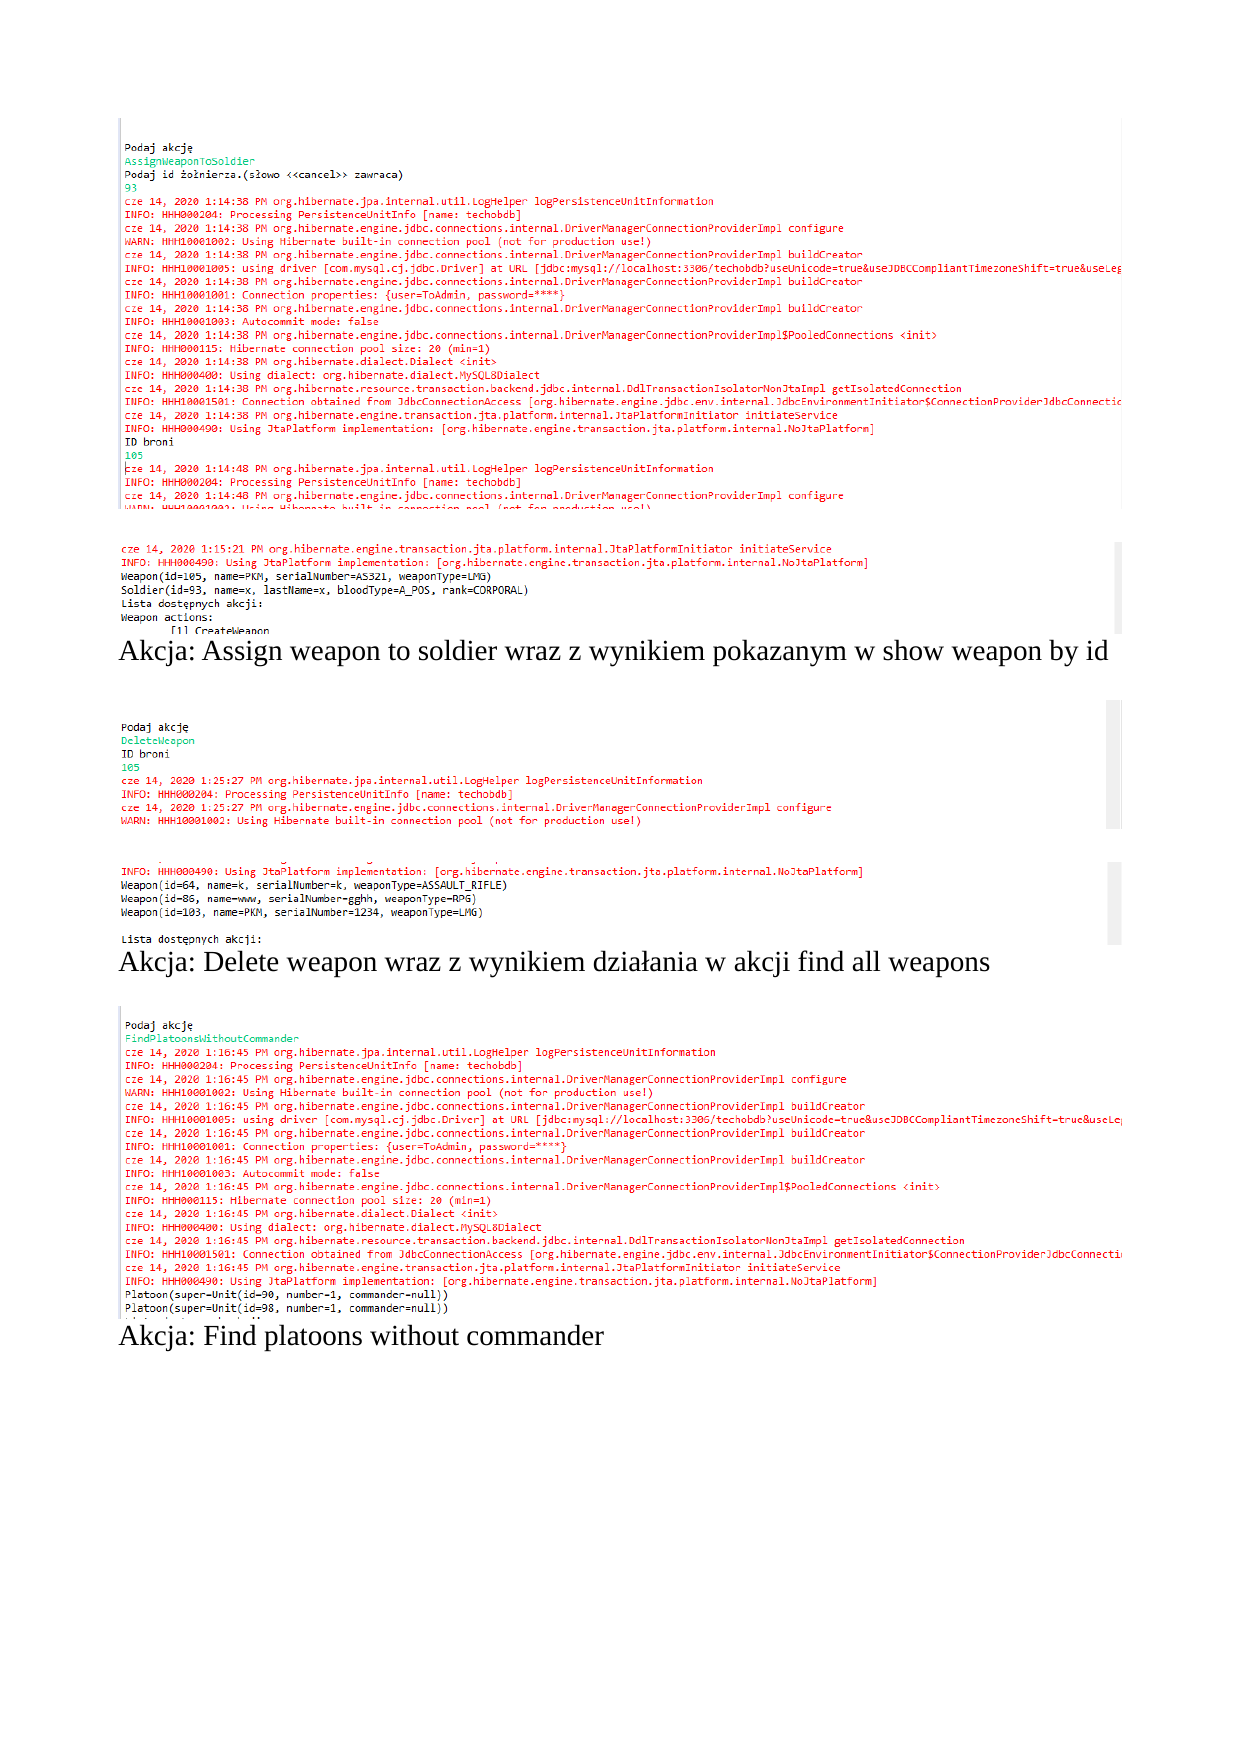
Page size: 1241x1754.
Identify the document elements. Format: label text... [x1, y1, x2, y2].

text Akcja: Assign weapon to soldier wraz z wynikiem pokazanym w show weapon by id [118, 634, 1122, 667]
text Akcja: Find platoons without commander [118, 1319, 1122, 1352]
text Akcja: Delete weapon wraz z wynikiem działania w akcji find all weapons [118, 945, 1122, 978]
